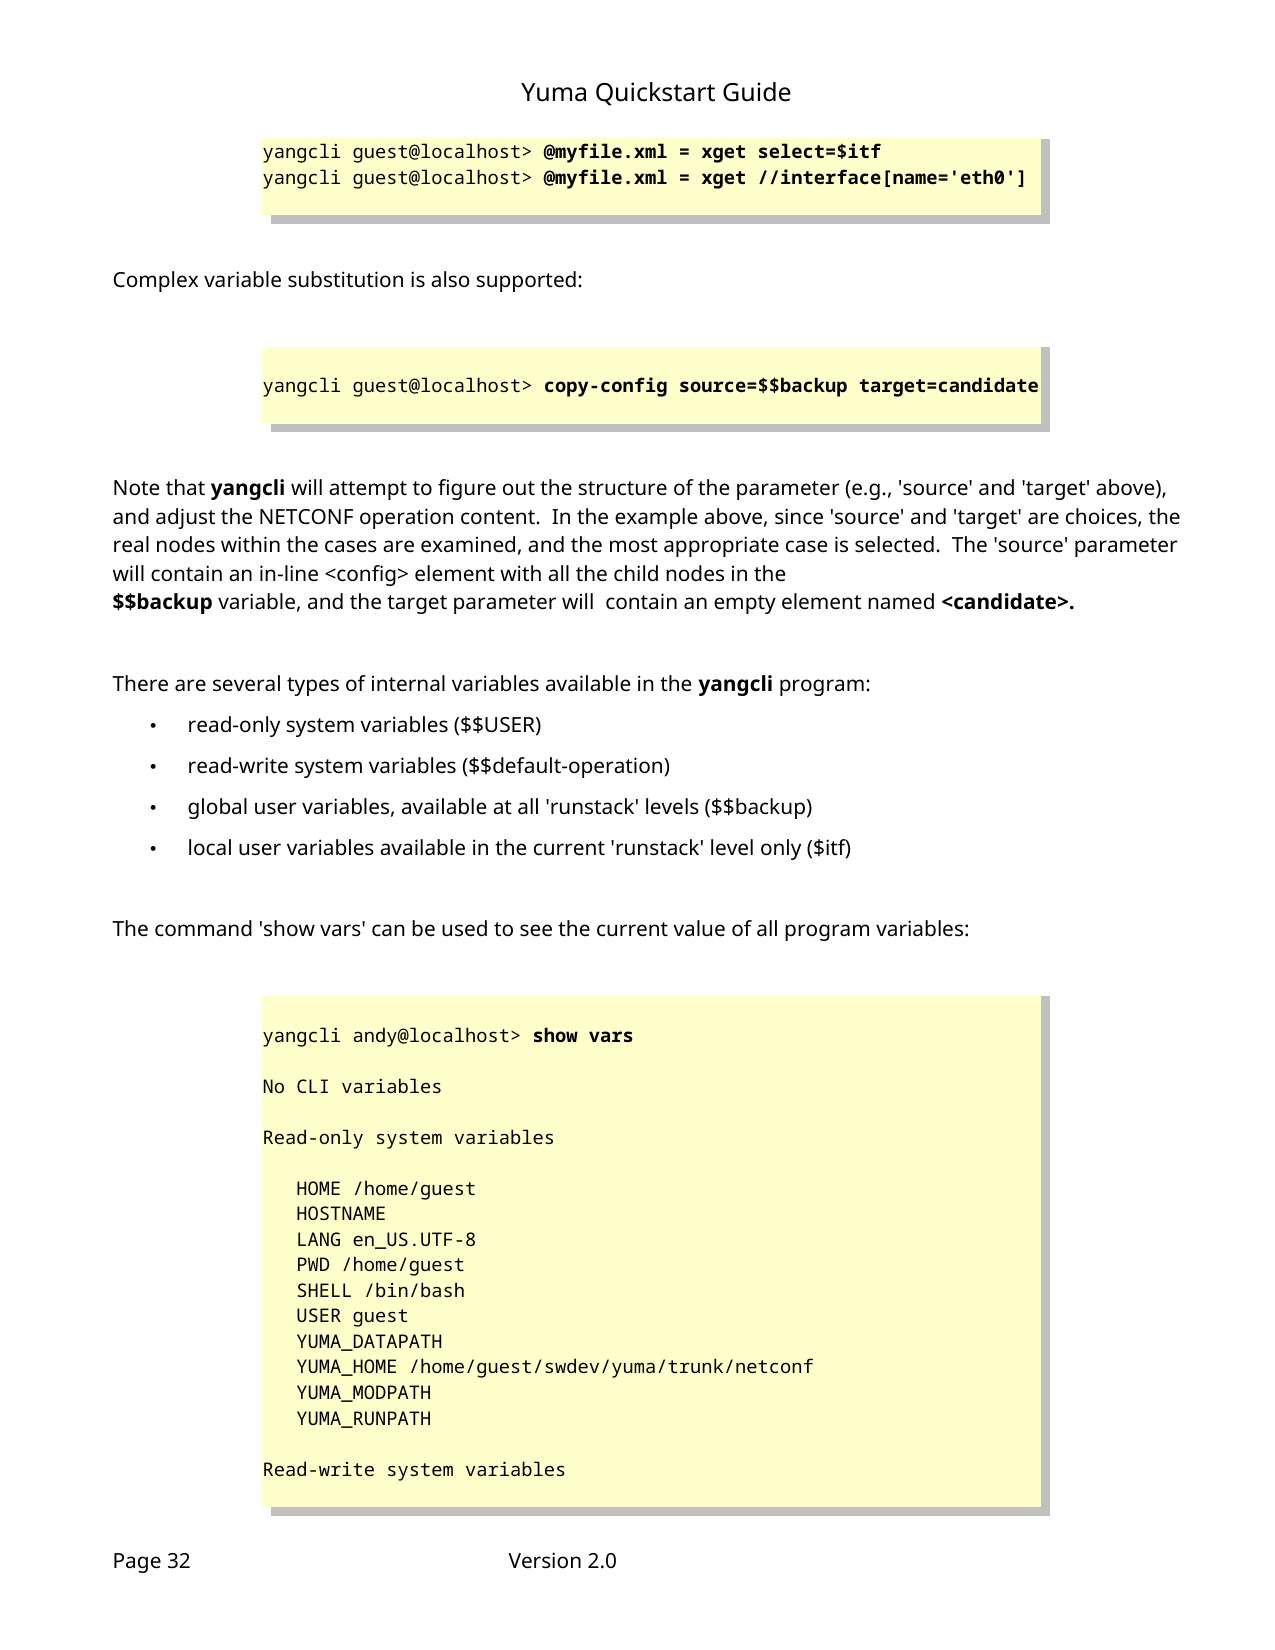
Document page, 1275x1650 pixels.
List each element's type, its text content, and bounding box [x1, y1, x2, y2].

list read-write system variables ($$default-operation) [150, 751, 1200, 779]
text The command 'show vars' can be used to see the current value of all program variables: [112, 914, 1200, 943]
text YUMA_RUNPATH [262, 1405, 1041, 1430]
text Read-only system variables [262, 1124, 1041, 1149]
text HOSTNAME [262, 1201, 1041, 1226]
text No CLI variables [262, 1073, 1041, 1098]
text yangcli guest@localhost> @myfile.xml = xget select=$itf [262, 138, 1041, 164]
text yangcli guest@localhost> copy-config source=$$backup target=candidate [262, 372, 1041, 398]
text Read-write system variables [262, 1456, 1041, 1481]
text SHELL /bin/bash [262, 1277, 1041, 1303]
text USER guest [262, 1303, 1041, 1328]
list global user variables, available at all 'runstack' levels ($$backup) [150, 792, 1200, 820]
text HOME /home/guest [262, 1175, 1041, 1201]
text PWD /home/guest [262, 1252, 1041, 1277]
list local user variables available in the current 'runstack' level only ($itf) [150, 833, 1200, 861]
text Note that yangcli will attempt to figure out the structure of the parameter (e.g., 'source' and 'target' above), and adjust the NETCONF operation content. In the example above, since 'source' and 'target' are choices, the real nodes within the cases are examined, and the most appropriate case is selected. The 'source' parameter will contain an in-line <config> element with all the child nodes in the $$backup variable, and the target parameter will contain an empty element named <candidate>. [112, 473, 1200, 616]
text There are several types of internal variables available in the yangcli program: [112, 669, 1200, 697]
text YUMA_DATAPATH [262, 1328, 1041, 1354]
text YUMA_MODPATH [262, 1379, 1041, 1405]
text Complex variable substitution is also supported: [112, 265, 1200, 293]
list read-only system variables ($$USER) [150, 710, 1200, 738]
text yangcli andy@localhost> show vars [262, 1022, 1041, 1047]
text yangcli guest@localhost> @myfile.xml = xget //interface[name='eth0'] [262, 164, 1041, 189]
text LANG en_US.UTF-8 [262, 1226, 1041, 1252]
text YUMA_HOME /home/guest/swdev/yuma/trunk/netconf [262, 1354, 1041, 1379]
